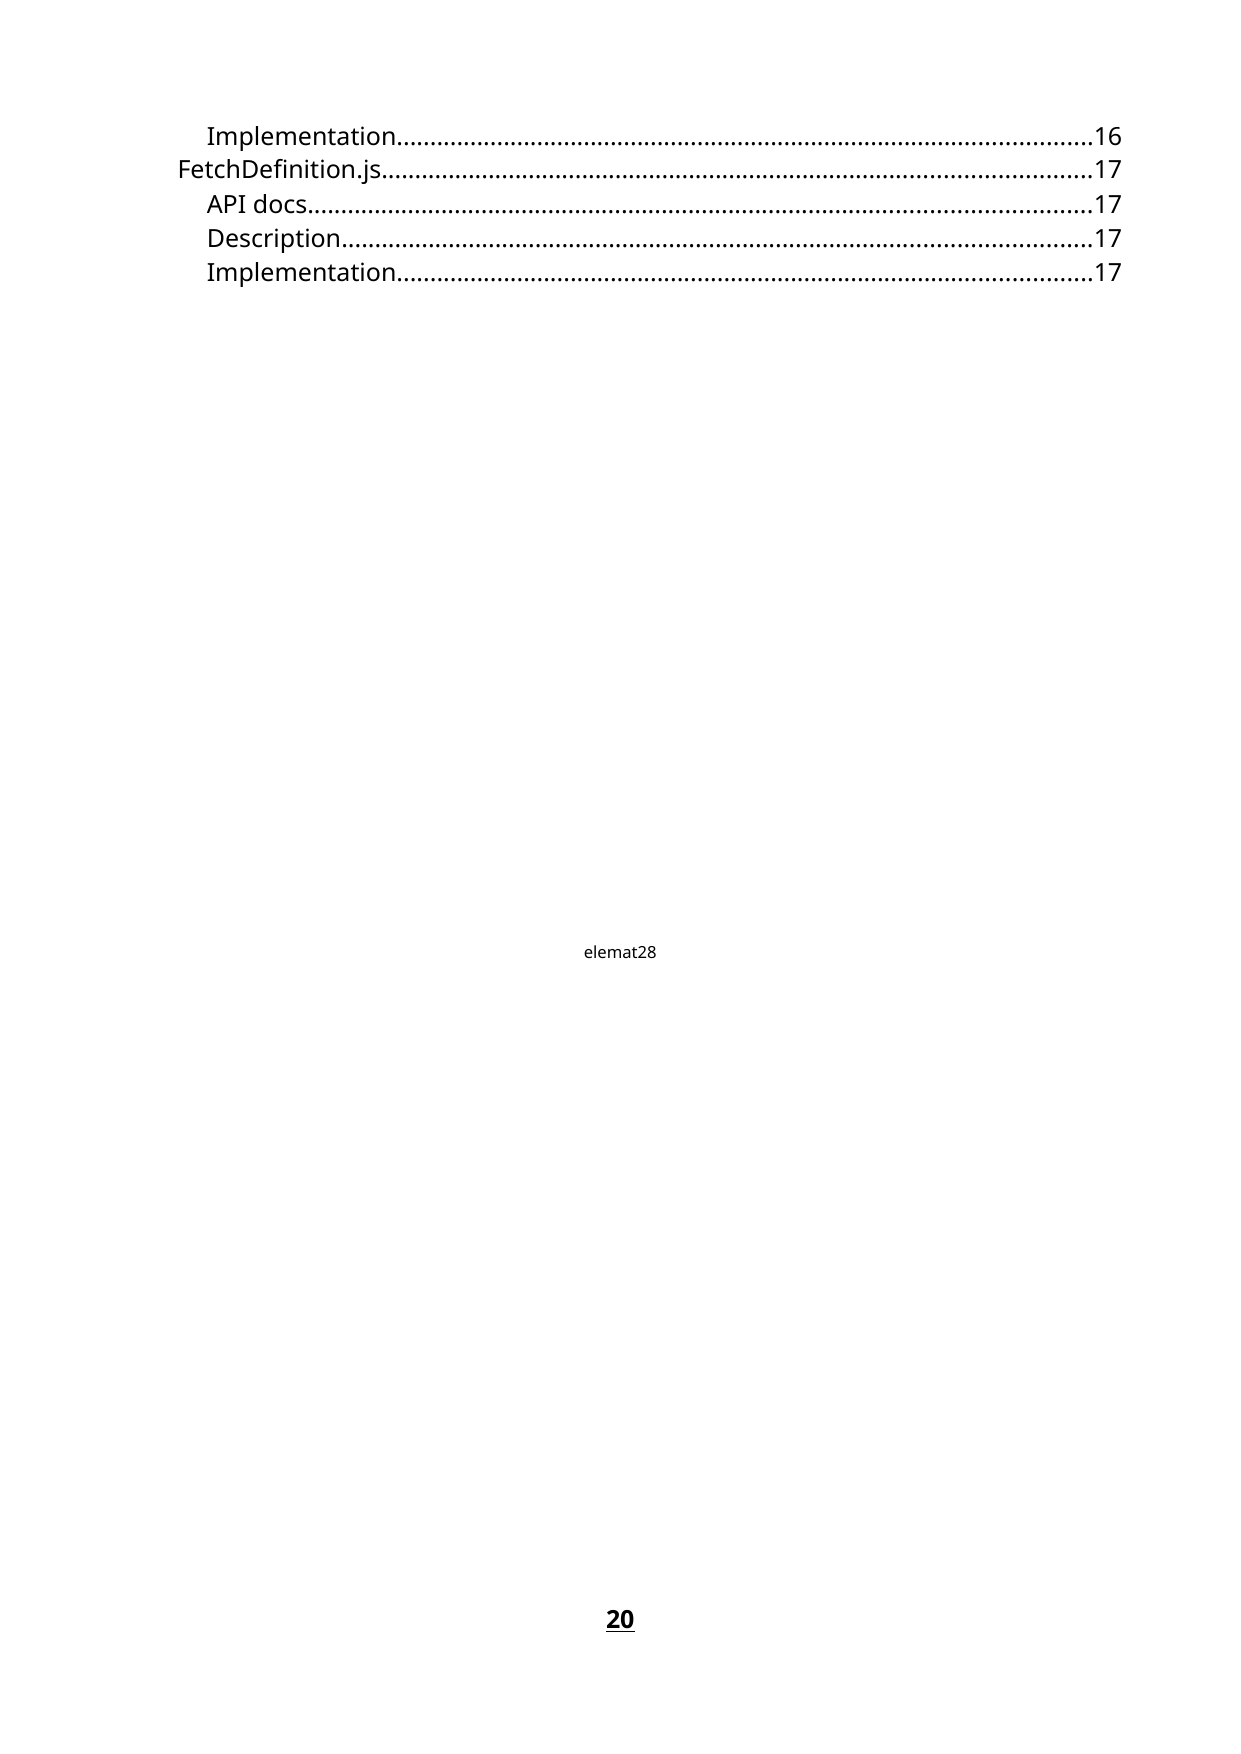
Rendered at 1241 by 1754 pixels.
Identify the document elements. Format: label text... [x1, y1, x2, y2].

text API docs 17 [207, 186, 1122, 220]
text Description 17 [207, 220, 1122, 254]
text Implementation 16 [207, 118, 1122, 152]
text FetchDefinition.js 17 [177, 152, 1122, 186]
text elemat28 [118, 941, 1122, 964]
text Implementation 17 [207, 254, 1122, 288]
